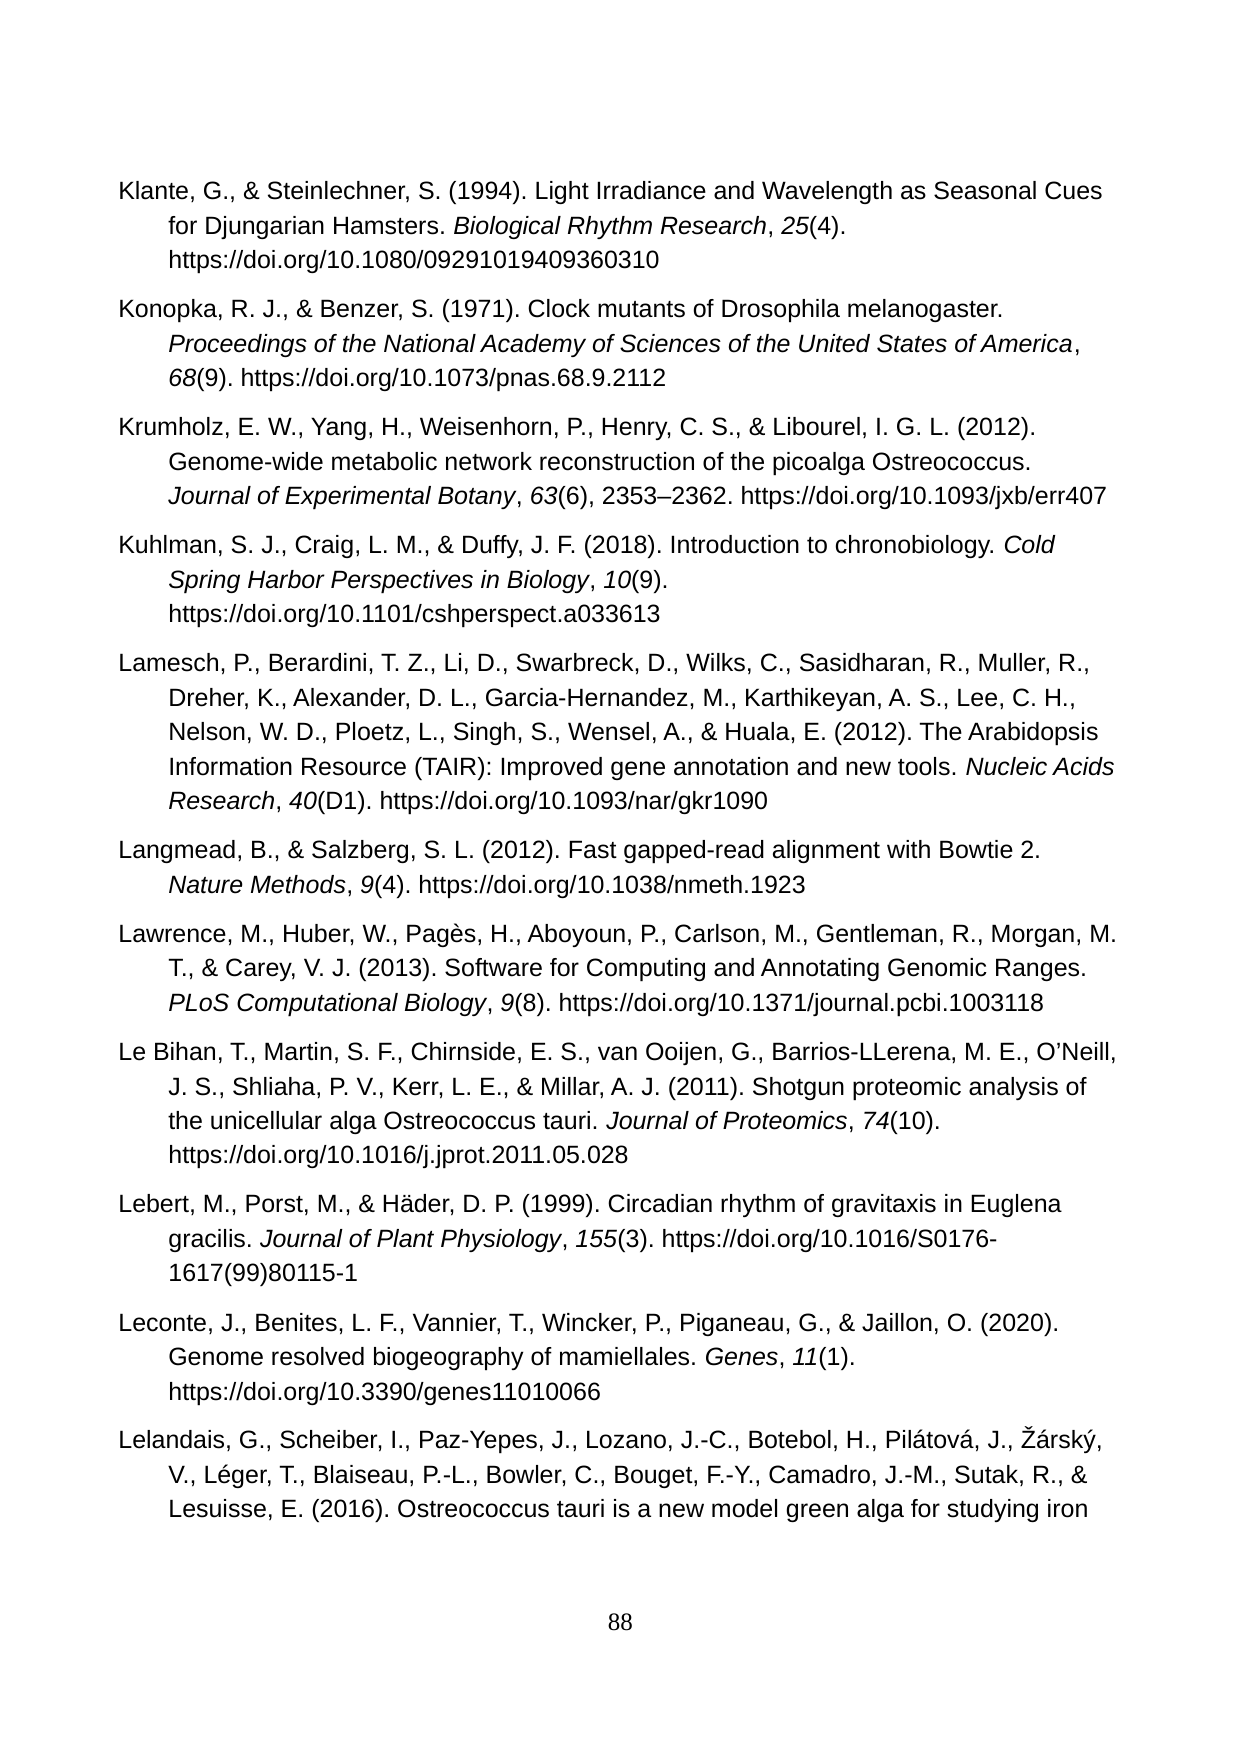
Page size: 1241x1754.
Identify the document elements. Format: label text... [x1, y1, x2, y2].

text Leconte, J., Benites, L. F., Vannier, T., Wincker, P., Piganeau, G., & Jaillon, O. (2020). Genome resolved biogeography of mamiellales. Genes, 11(1). https://doi.org/10.3390/genes11010066 [118, 1307, 1122, 1405]
text Le Bihan, T., Martin, S. F., Chirnside, E. S., van Ooijen, G., Barrios-LLerena, M. E., O’Neill, J. S., Shliaha, P. V., Kerr, L. E., & Millar, A. J. (2011). Shotgun proteomic analysis of the unicellular alga Ostreococcus tauri. Journal of Proteomics, 74(10). https://doi.org/10.1016/j.jprot.2011.05.028 [118, 1037, 1122, 1169]
text Lebert, M., Porst, M., & Häder, D. P. (1999). Circadian rhythm of gravitaxis in Euglena gracilis. Journal of Plant Physiology, 155(3). https://doi.org/10.1016/S0176-1617(99)80115-1 [118, 1189, 1122, 1287]
text Konopka, R. J., & Benzer, S. (1971). Clock mutants of Drosophila melanogaster. Proceedings of the National Academy of Sciences of the United States of America, 68(9). https://doi.org/10.1073/pnas.68.9.2112 [118, 294, 1122, 392]
text Krumholz, E. W., Yang, H., Weisenhorn, P., Henry, C. S., & Libourel, I. G. L. (2012). Genome-wide metabolic network reconstruction of the picoalga Ostreococcus. Journal of Experimental Botany, 63(6), 2353–2362. https://doi.org/10.1093/jxb/err407 [118, 412, 1122, 510]
text Klante, G., & Steinlechner, S. (1994). Light Irradiance and Wavelength as Seasonal Cues for Djungarian Hamsters. Biological Rhythm Research, 25(4). https://doi.org/10.1080/09291019409360310 [118, 176, 1122, 274]
text Lelandais, G., Scheiber, I., Paz-Yepes, J., Lozano, J.-C., Botebol, H., Pilátová, J., Žárský, V., Léger, T., Blaiseau, P.-L., Bowler, C., Bouget, F.-Y., Camadro, J.-M., Sutak, R., & Lesuisse, E. (2016). Ostreococcus tauri is a new model green alga for studying iron [118, 1426, 1122, 1523]
text Langmead, B., & Salzberg, S. L. (2012). Fast gapped-read alignment with Bowtie 2. Nature Methods, 9(4). https://doi.org/10.1038/nmeth.1923 [118, 835, 1122, 899]
text Kuhlman, S. J., Craig, L. M., & Duffy, J. F. (2018). Introduction to chronobiology. Cold Spring Harbor Perspectives in Biology, 10(9). https://doi.org/10.1101/cshperspect.a033613 [118, 530, 1122, 628]
text Lawrence, M., Huber, W., Pagès, H., Aboyoun, P., Carlson, M., Gentleman, R., Morgan, M. T., & Carey, V. J. (2013). Software for Computing and Annotating Genomic Ranges. PLoS Computational Biology, 9(8). https://doi.org/10.1371/journal.pcbi.1003118 [118, 919, 1122, 1017]
text Lamesch, P., Berardini, T. Z., Li, D., Swarbreck, D., Wilks, C., Sasidharan, R., Muller, R., Dreher, K., Alexander, D. L., Garcia-Hernandez, M., Karthikeyan, A. S., Lee, C. H., Nelson, W. D., Ploetz, L., Singh, S., Wensel, A., & Huala, E. (2012). The Arabidopsis Information Resource (TAIR): Improved gene annotation and new tools. Nucleic Acids Research, 40(D1). https://doi.org/10.1093/nar/gkr1090 [118, 648, 1122, 815]
